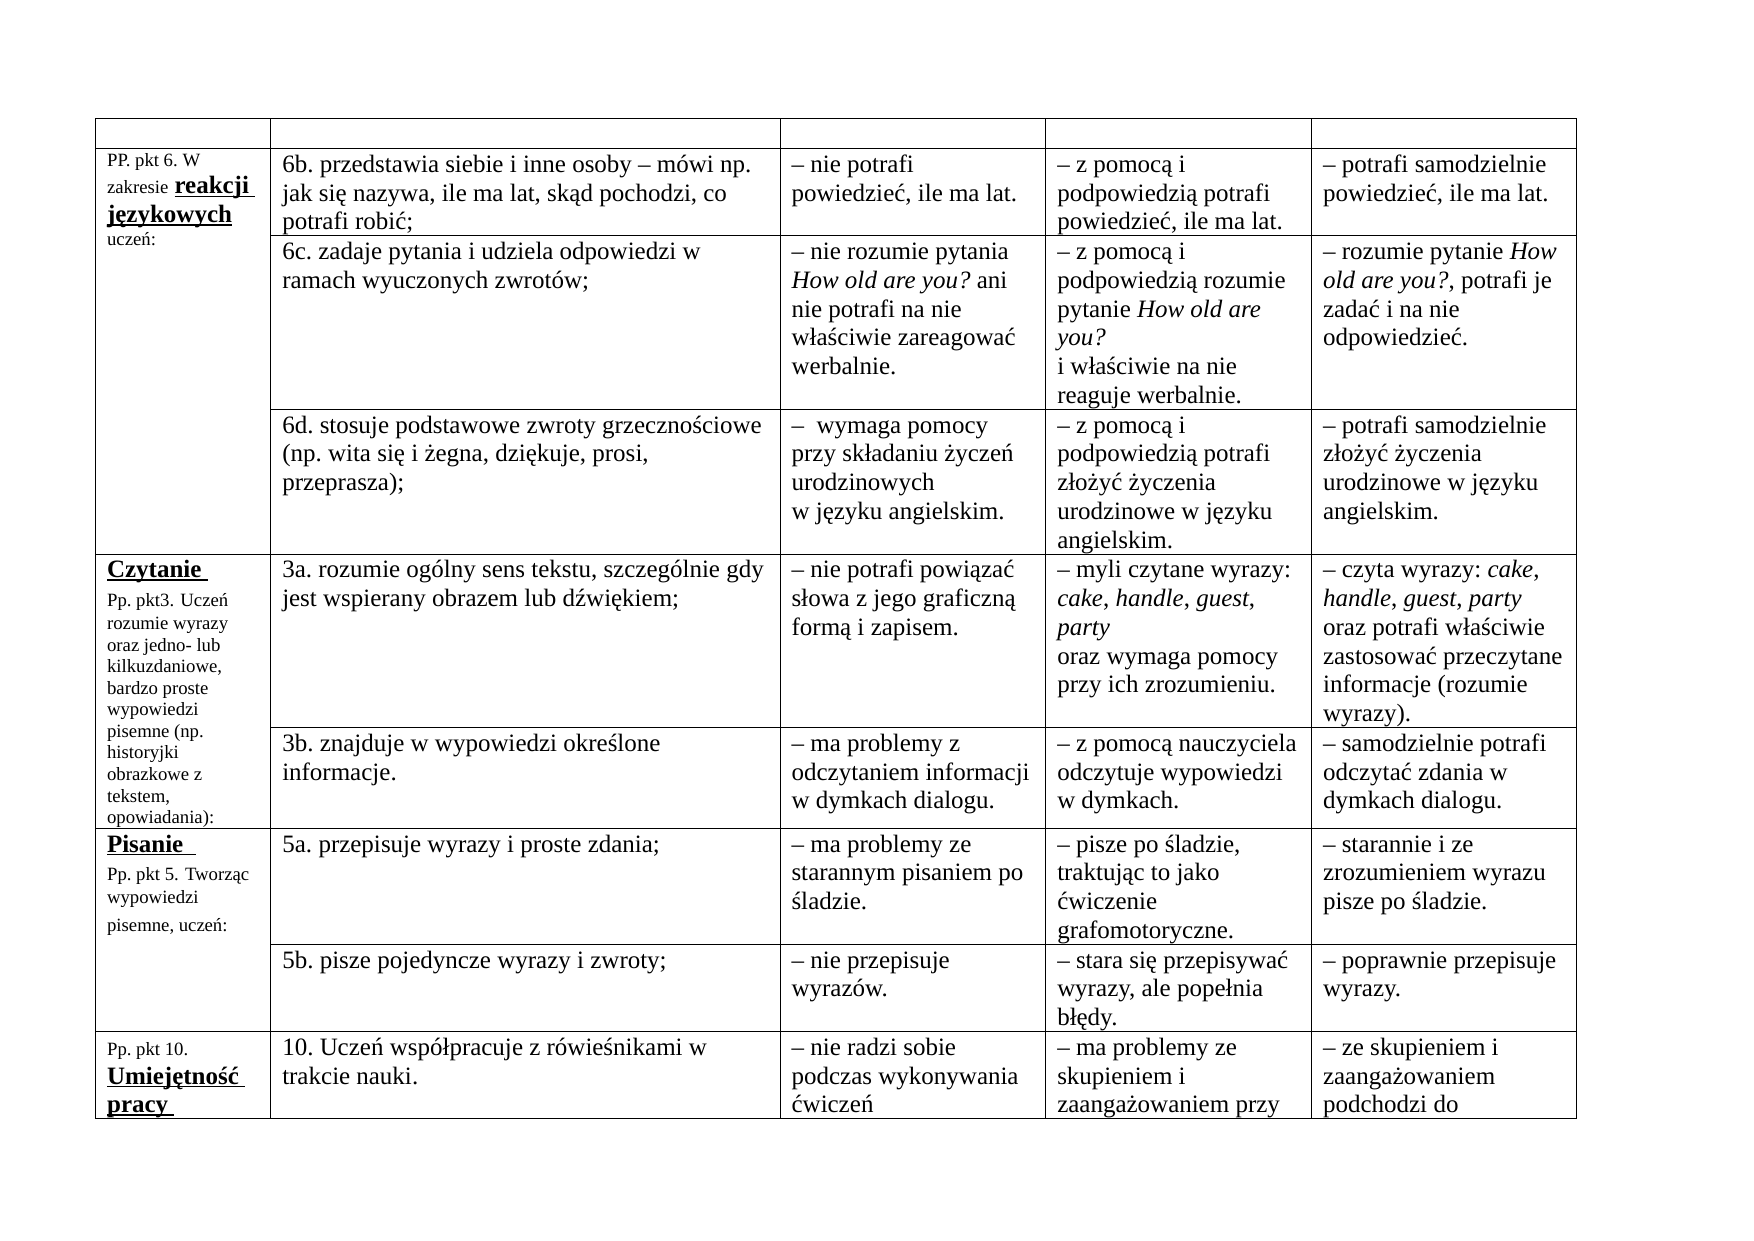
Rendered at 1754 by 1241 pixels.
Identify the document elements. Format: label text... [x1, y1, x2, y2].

table_cell 5a. przepisuje wyrazy i proste zdania; [271, 829, 780, 944]
table_cell [96, 119, 270, 148]
table_cell 5b. pisze pojedyncze wyrazy i zwroty; [271, 945, 780, 1031]
table_cell [271, 119, 780, 148]
table_cell [1312, 119, 1576, 148]
table_cell – starannie i ze zrozumieniem wyrazu pisze po śladzie. [1312, 829, 1576, 944]
table_cell – stara się przepisywać wyrazy, ale popełnia błędy. [1046, 945, 1311, 1031]
table_cell – czyta wyrazy: cake, handle, guest, party oraz potrafi właściwie zastosować przeczytane informacje (rozumie wyrazy). [1312, 555, 1576, 727]
table_cell – nie przepisuje wyrazów. [781, 945, 1045, 1031]
table_cell 10. Uczeń współpracuje z rówieśnikami w trakcie nauki. [271, 1032, 780, 1118]
table_cell – ma problemy ze skupieniem i zaangażowaniem przy [1046, 1032, 1311, 1118]
table_cell – samodzielnie potrafi odczytać zdania w dymkach dialogu. [1312, 728, 1576, 828]
table_cell – myli czytane wyrazy: cake, handle, guest, party oraz wymaga pomocy przy ich zrozumieniu. [1046, 555, 1311, 727]
table_cell 6c. zadaje pytania i udziela odpowiedzi w ramach wyuczonych zwrotów; [271, 236, 780, 409]
table_cell Czytanie Pp. pkt3. Uczeń rozumie wyrazy oraz jedno- lub kilkuzdaniowe, bardzo proste wypowiedzi pisemne (np. historyjki obrazkowe z tekstem, opowiadania): [96, 555, 270, 828]
table_cell – nie radzi sobie podczas wykonywania ćwiczeń [781, 1032, 1045, 1118]
table_cell – rozumie pytanie How old are you?, potrafi je zadać i na nie odpowiedzieć. [1312, 236, 1576, 409]
table_cell – wymaga pomocy przy składaniu życzeń urodzinowych w języku angielskim. [781, 410, 1045, 553]
table_cell [1046, 119, 1311, 148]
table_cell – ma problemy z odczytaniem informacji w dymkach dialogu. [781, 728, 1045, 828]
table_cell 3b. znajduje w wypowiedzi określone informacje. [271, 728, 780, 828]
table_cell – poprawnie przepisuje wyrazy. [1312, 945, 1576, 1031]
table_cell – ma problemy ze starannym pisaniem po śladzie. [781, 829, 1045, 944]
table_cell – pisze po śladzie, traktując to jako ćwiczenie grafomotoryczne. [1046, 829, 1311, 944]
table_cell – ze skupieniem i zaangażowaniem podchodzi do [1312, 1032, 1576, 1118]
table_cell 6b. przedstawia siebie i inne osoby – mówi np. jak się nazywa, ile ma lat, skąd pochodzi, co potrafi robić; [271, 149, 780, 235]
table_cell – z pomocą i podpowiedzią potrafi złożyć życzenia urodzinowe w języku angielskim. [1046, 410, 1311, 553]
table_cell 6d. stosuje podstawowe zwroty grzecznościowe (np. wita się i żegna, dziękuje, prosi, przeprasza); [271, 410, 780, 553]
table_cell – z pomocą i podpowiedzią rozumie pytanie How old are you? i właściwie na nie reaguje werbalnie. [1046, 236, 1311, 409]
table_cell – z pomocą i podpowiedzią potrafi powiedzieć, ile ma lat. [1046, 149, 1311, 235]
table_cell – potrafi samodzielnie powiedzieć, ile ma lat. [1312, 149, 1576, 235]
table_cell Pisanie Pp. pkt 5. Tworząc wypowiedzi pisemne, uczeń: [96, 829, 270, 1031]
table_cell PP. pkt 6. W zakresie reakcji językowych uczeń: [96, 149, 270, 553]
table_cell 3a. rozumie ogólny sens tekstu, szczególnie gdy jest wspierany obrazem lub dźwiękiem; [271, 555, 780, 727]
table_cell – nie potrafi powiedzieć, ile ma lat. [781, 149, 1045, 235]
table_cell Pp. pkt 10. Umiejętność pracy [96, 1032, 270, 1118]
table_cell – z pomocą nauczyciela odczytuje wypowiedzi w dymkach. [1046, 728, 1311, 828]
table_cell – potrafi samodzielnie złożyć życzenia urodzinowe w języku angielskim. [1312, 410, 1576, 553]
table_cell – nie rozumie pytania How old are you? ani nie potrafi na nie właściwie zareagować werbalnie. [781, 236, 1045, 409]
table_cell – nie potrafi powiązać słowa z jego graficzną formą i zapisem. [781, 555, 1045, 727]
table_cell [781, 119, 1045, 148]
